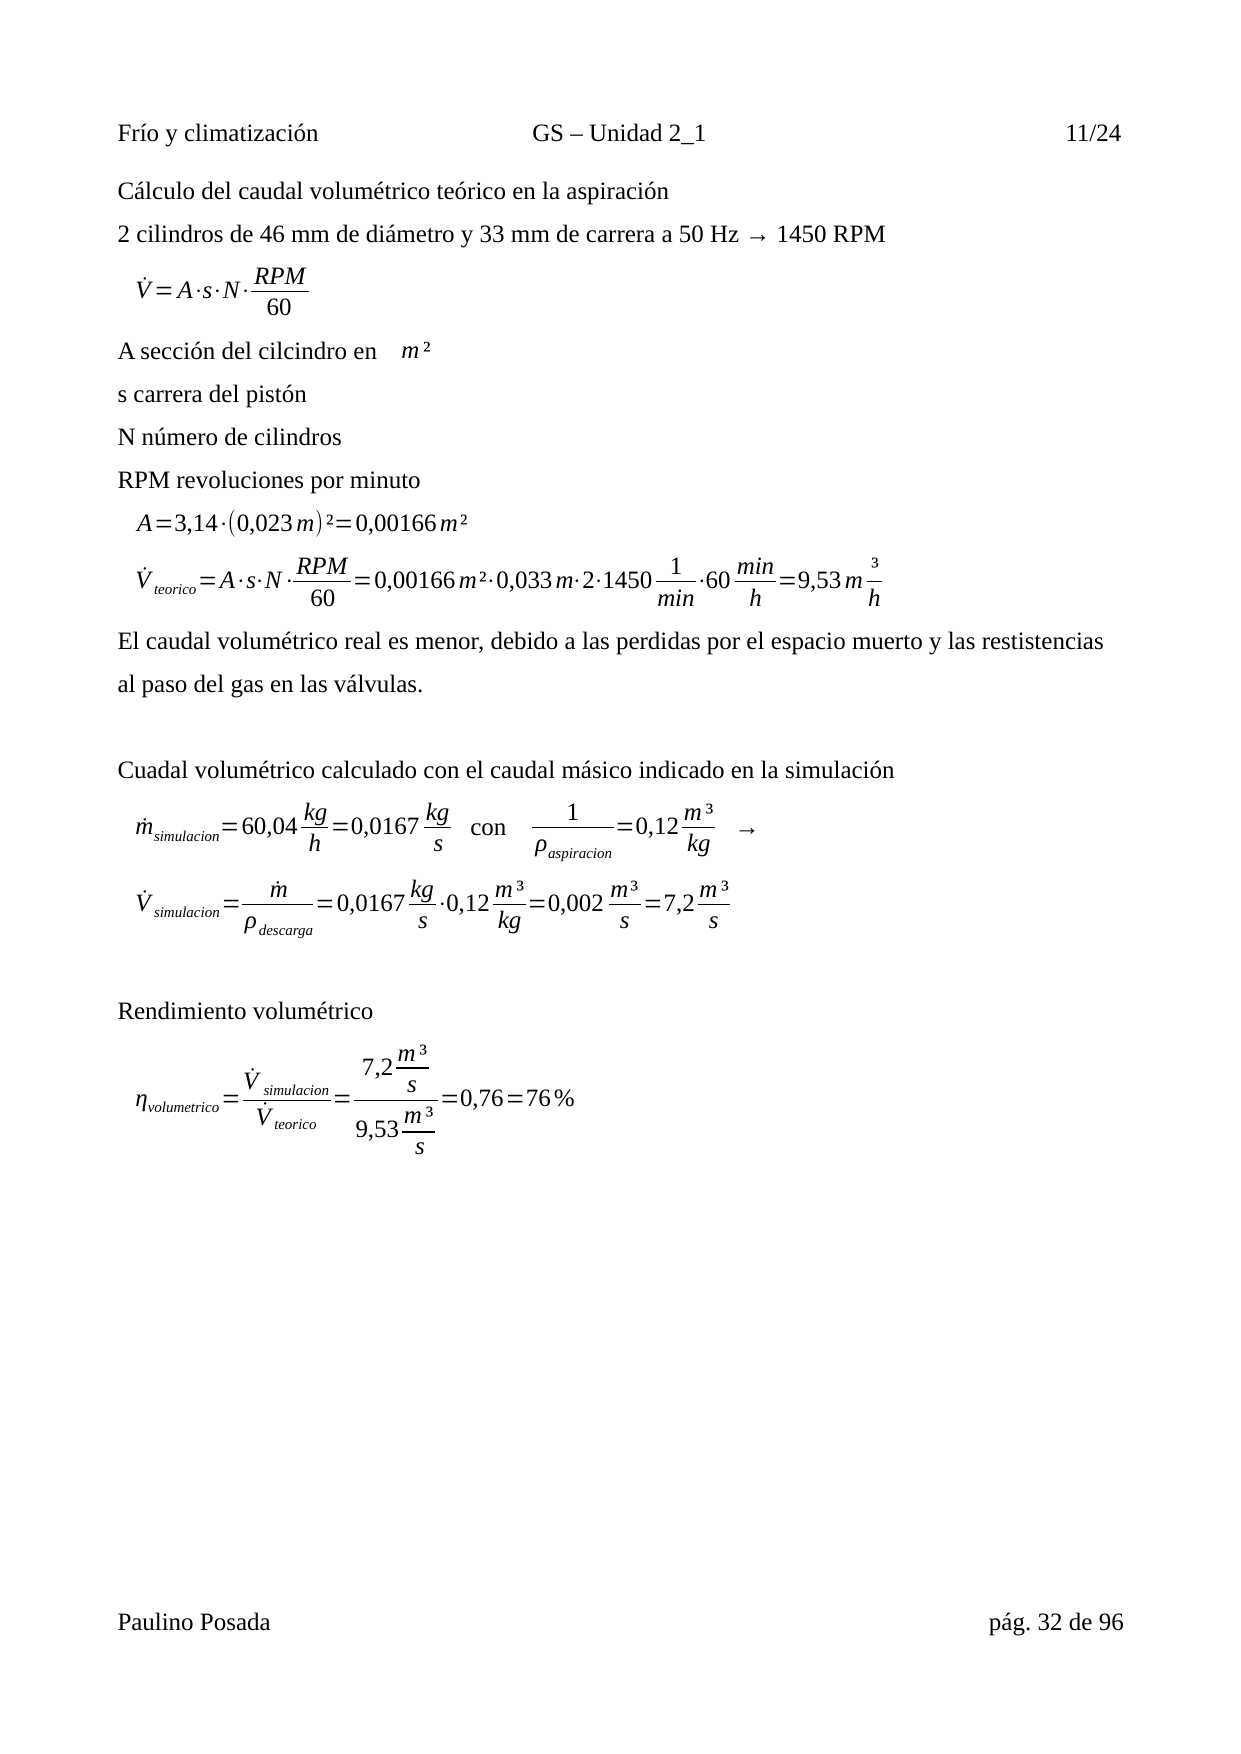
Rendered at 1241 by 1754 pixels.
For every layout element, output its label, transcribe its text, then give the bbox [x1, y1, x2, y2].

text A sección del cilcindro en [117, 336, 1123, 365]
text 2 cilindros de 46 mm de diámetro y 33 mm de carrera a 50 Hz → 1450 RPM [117, 219, 1123, 248]
text s carrera del pistón [117, 379, 1123, 408]
text Rendimiento volumétrico [117, 996, 1123, 1025]
text RPM revoluciones por minuto [117, 465, 1123, 494]
text El caudal volumétrico real es menor, debido a las perdidas por el espacio muerto y las restistencias al paso del gas en las válvulas. [117, 626, 1123, 698]
text N número de cilindros [117, 422, 1123, 451]
text Cuadal volumétrico calculado con el caudal másico indicado en la simulación [117, 756, 1123, 784]
text con → [117, 799, 1123, 938]
text Cálculo del caudal volumétrico teórico en la aspiración [117, 176, 1123, 205]
